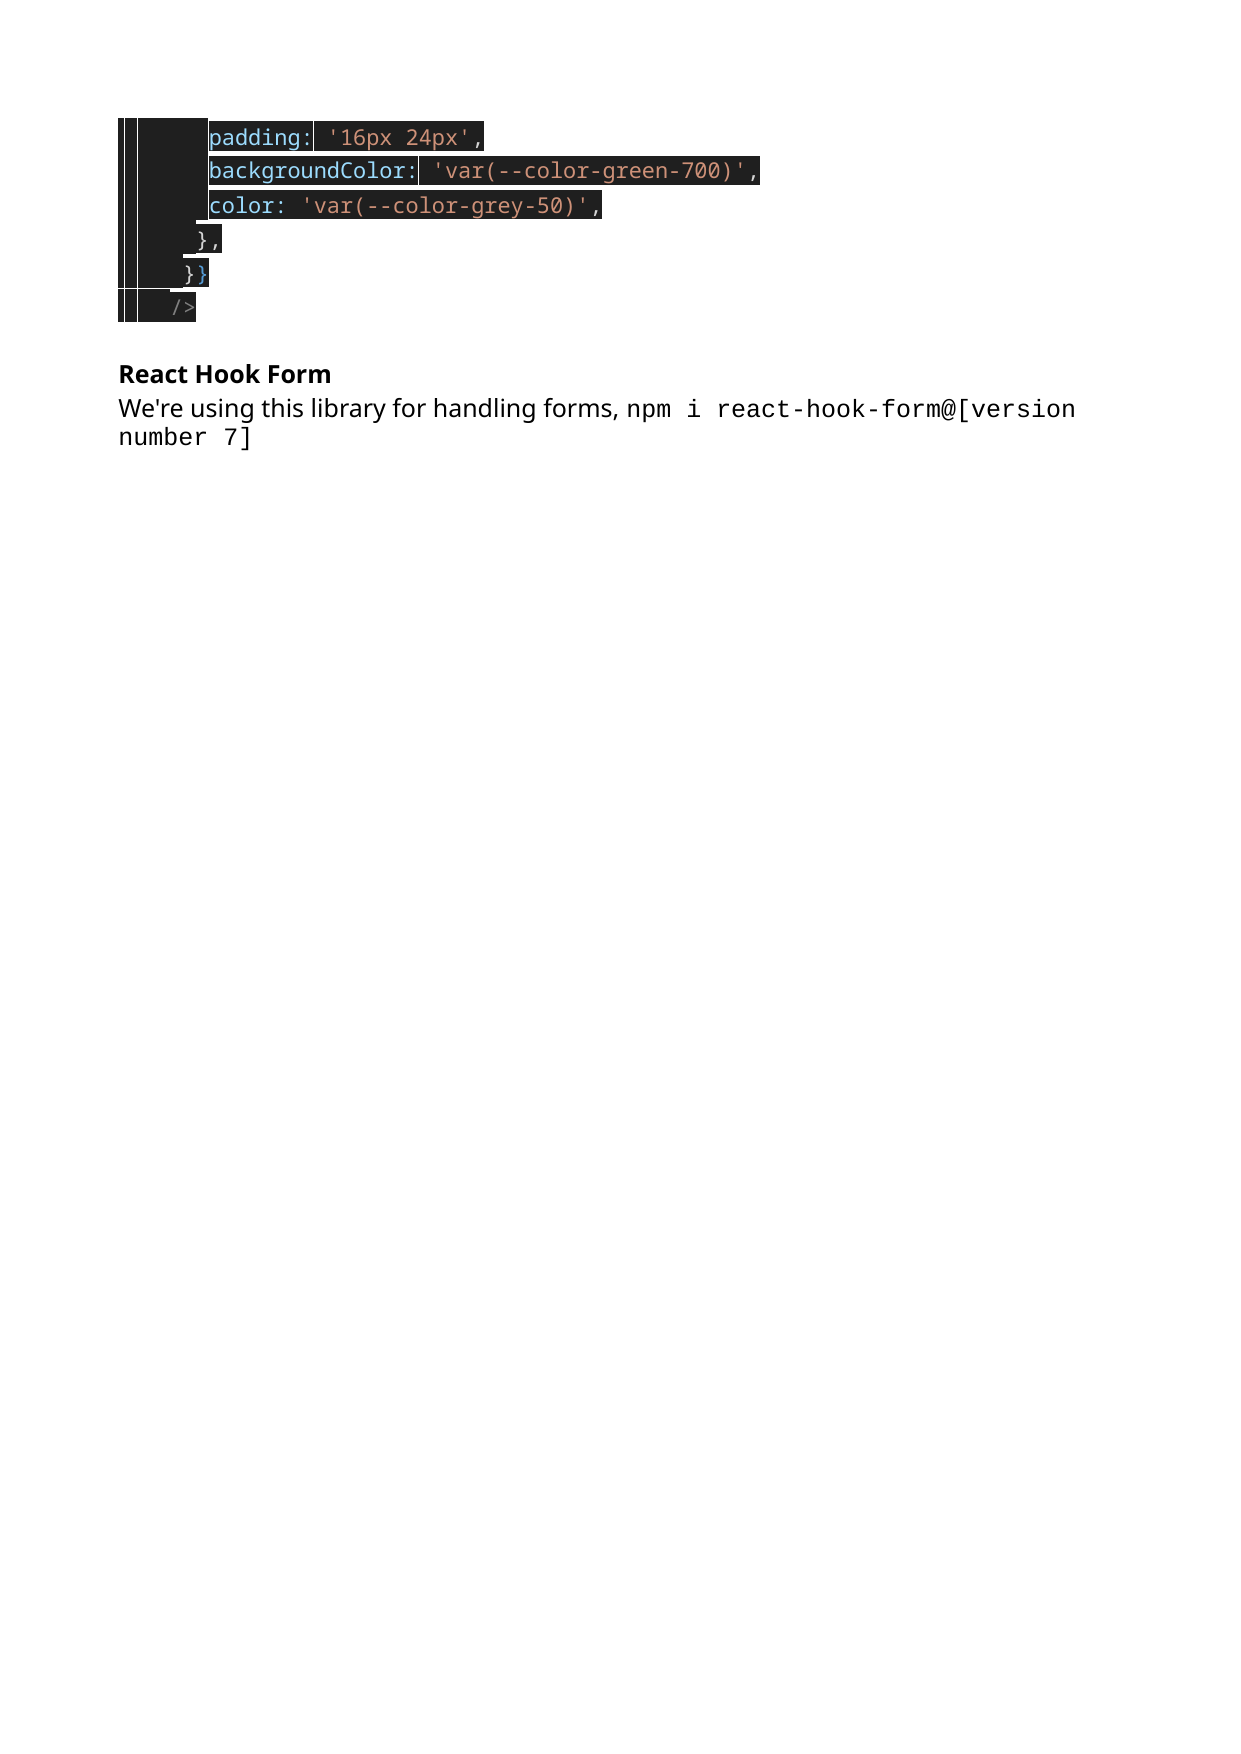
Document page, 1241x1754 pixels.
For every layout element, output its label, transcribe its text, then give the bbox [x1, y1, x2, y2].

text padding: '16px 24px', [118, 118, 1122, 152]
text }, [118, 220, 1122, 254]
text }} [118, 254, 1122, 288]
text color: 'var(--color-grey-50)', [118, 186, 1122, 220]
text React Hook Form [118, 357, 1122, 391]
text We're using this library for handling forms, npm i react-hook-form@[version number 7] [118, 391, 1122, 453]
text backgroundColor: 'var(--color-green-700)', [118, 152, 1122, 186]
text /> [118, 288, 1122, 322]
